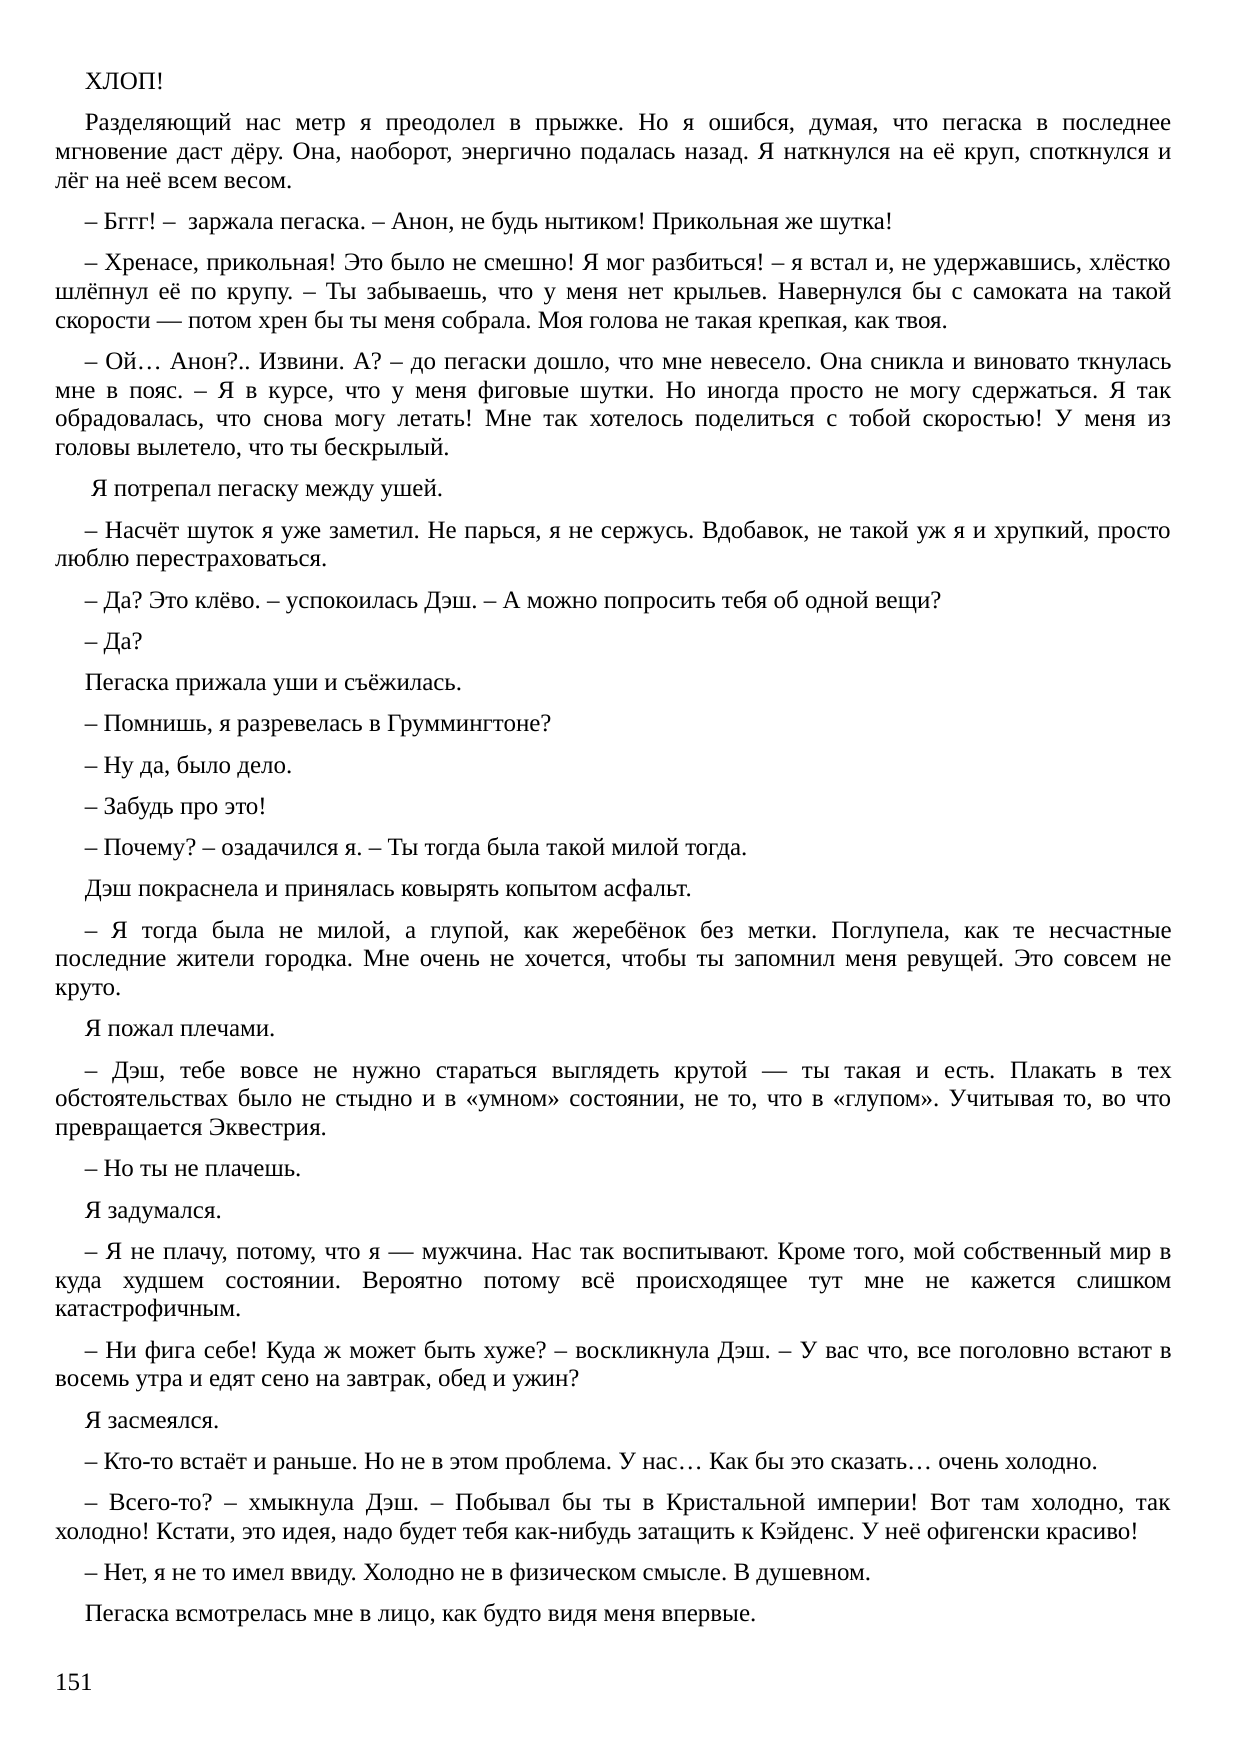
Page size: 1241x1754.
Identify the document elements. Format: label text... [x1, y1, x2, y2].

text – Хренасе, прикольная! Это было не смешно! Я мог разбиться! – я встал и, не удержавшись, хлёстко шлёпнул её по крупу. – Ты забываешь, что у меня нет крыльев. Навернулся бы с самоката на такой скорости — потом хрен бы ты меня собрала. Моя голова не такая крепкая, как твоя. [55, 247, 1173, 333]
text Разделяющий нас метр я преодолел в прыжке. Но я ошибся, думая, что пегаска в последнее мгновение даст дёру. Она, наоборот, энергично подалась назад. Я наткнулся на её круп, споткнулся и лёг на неё всем весом. [55, 107, 1173, 193]
text – Ну да, было дело. [55, 750, 1173, 778]
text – Ой… Анон?.. Извини. А? – до пегаски дошло, что мне невесело. Она сникла и виновато ткнулась мне в пояс. – Я в курсе, что у меня фиговые шутки. Но иногда просто не могу сдержаться. Я так обрадовалась, что снова могу летать! Мне так хотелось поделиться с тобой скоростью! У меня из головы вылетело, что ты бескрылый. [55, 346, 1173, 461]
text – Дэш, тебе вовсе не нужно стараться выглядеть крутой — ты такая и есть. Плакать в тех обстоятельствах было не стыдно и в «умном» состоянии, не то, что в «глупом». Учитывая то, во что превращается Эквестрия. [55, 1055, 1173, 1141]
text Пегаска прижала уши и съёжилась. [55, 667, 1173, 696]
text Я засмеялся. [55, 1405, 1173, 1433]
text Я задумался. [55, 1195, 1173, 1223]
text – Ни фига себе! Куда ж может быть хуже? – воскликнула Дэш. – У вас что, все поголовно встают в восемь утра и едят сено на завтрак, обед и ужин? [55, 1335, 1173, 1392]
text Я пожал плечами. [55, 1013, 1173, 1042]
text – Бггг! – заржала пегаска. – Анон, не будь нытиком! Прикольная же шутка! [55, 206, 1173, 235]
text – Я тогда была не милой, а глупой, как жеребёнок без метки. Поглупела, как те несчастные последние жители городка. Мне очень не хочется, чтобы ты запомнил меня ревущей. Это совсем не круто. [55, 915, 1173, 1001]
text – Я не плачу, потому, что я — мужчина. Нас так воспитывают. Кроме того, мой собственный мир в куда худшем состоянии. Вероятно потому всё происходящее тут мне не кажется слишком катастрофичным. [55, 1236, 1173, 1322]
text Пегаска всмотрелась мне в лицо, как будто видя меня впервые. [55, 1598, 1173, 1627]
text – Насчёт шуток я уже заметил. Не парься, я не сержусь. Вдобавок, не такой уж я и хрупкий, просто люблю перестраховаться. [55, 515, 1173, 572]
text – Всего-то? – хмыкнула Дэш. – Побывал бы ты в Кристальной империи! Вот там холодно, так холодно! Кстати, это идея, надо будет тебя как-нибудь затащить к Кэйденс. У неё офигенски красиво! [55, 1487, 1173, 1545]
text – Забудь про это! [55, 791, 1173, 820]
text ХЛОП! [55, 66, 1173, 95]
text – Помнишь, я разревелась в Груммингтоне? [55, 708, 1173, 737]
text – Почему? – озадачился я. – Ты тогда была такой милой тогда. [55, 832, 1173, 861]
text Дэш покраснела и принялась ковырять копытом асфальт. [55, 873, 1173, 902]
text – Да? [55, 626, 1173, 655]
text – Но ты не плачешь. [55, 1153, 1173, 1182]
text – Нет, я не то имел ввиду. Холодно не в физическом смысле. В душевном. [55, 1557, 1173, 1586]
text – Да? Это клёво. – успокоилась Дэш. – А можно попросить тебя об одной вещи? [55, 585, 1173, 613]
text – Кто-то встаёт и раньше. Но не в этом проблема. У нас… Как бы это сказать… очень холодно. [55, 1446, 1173, 1475]
text Я потрепал пегаску между ушей. [55, 473, 1173, 502]
